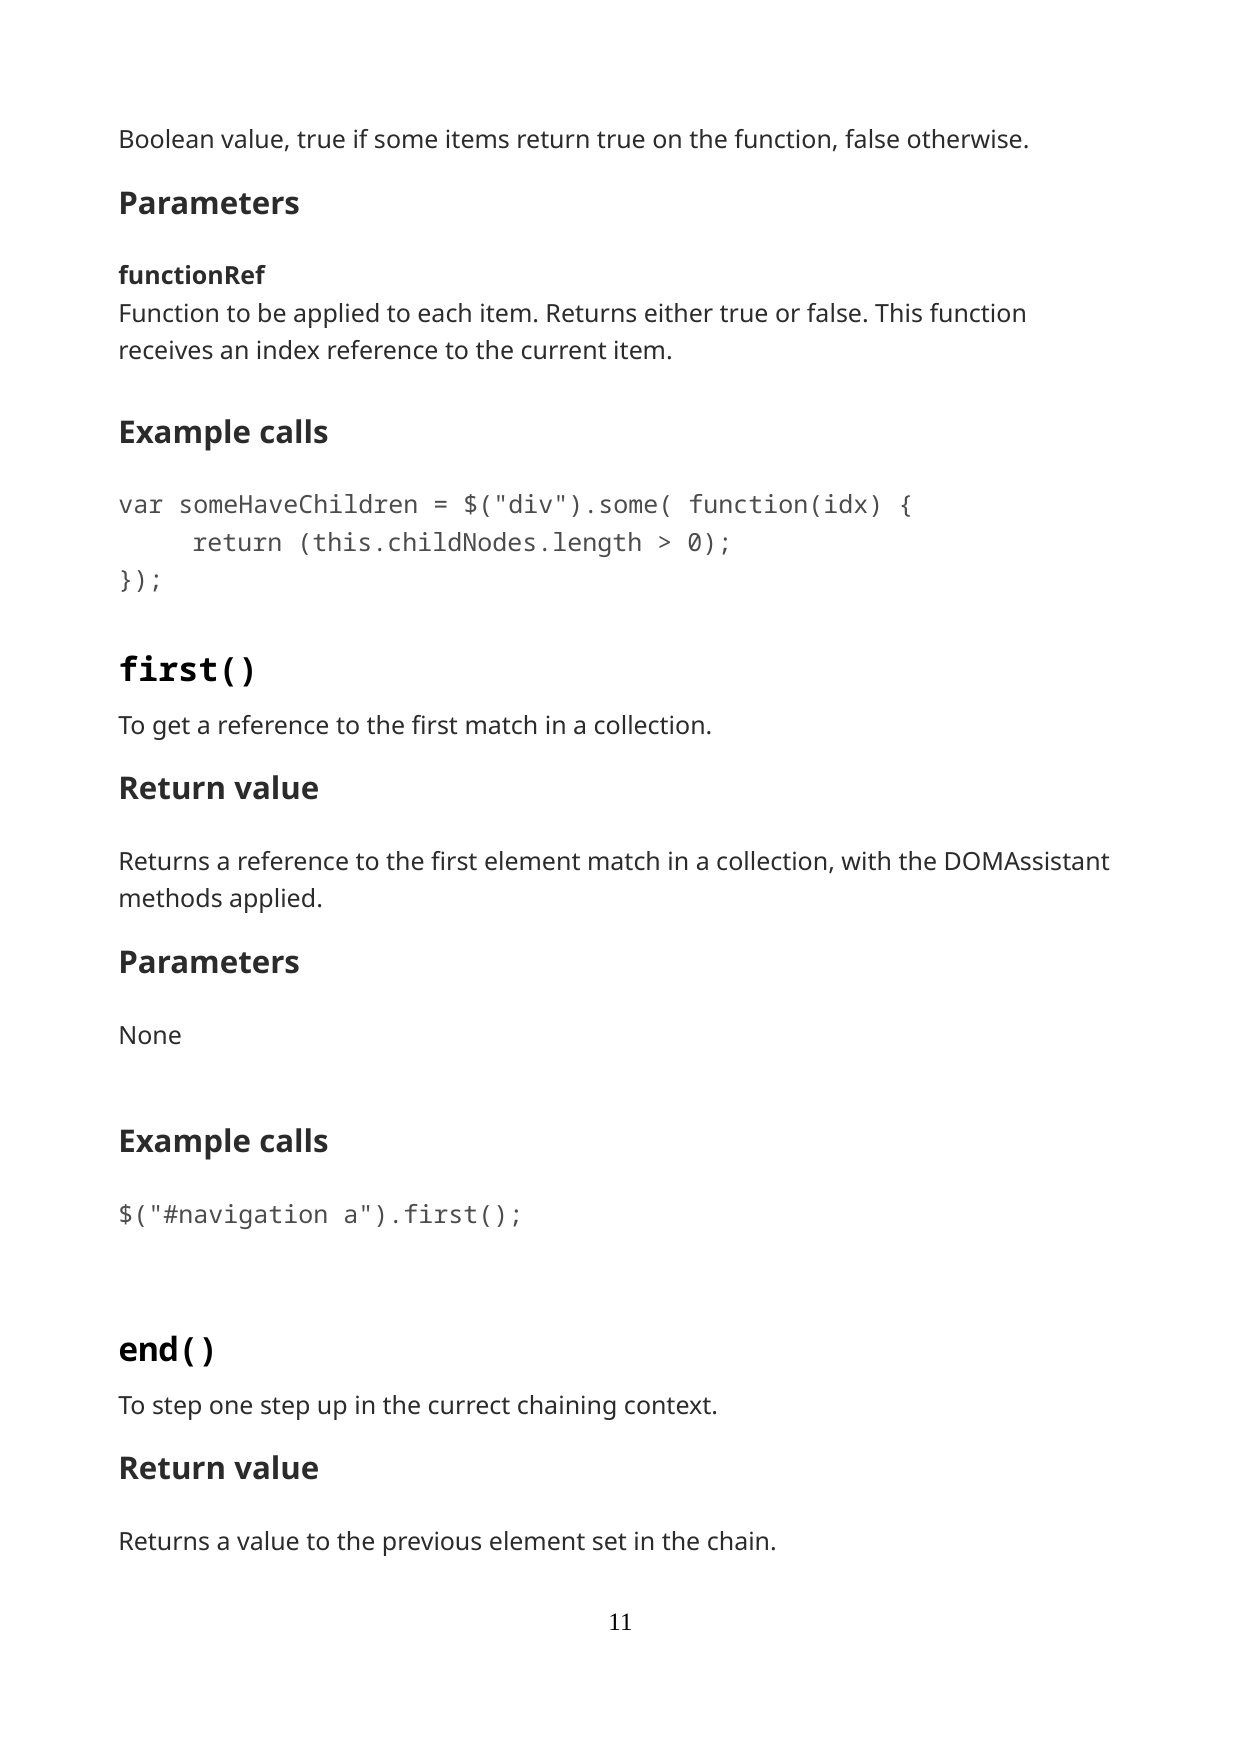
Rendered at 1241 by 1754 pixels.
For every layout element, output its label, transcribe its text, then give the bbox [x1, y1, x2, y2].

text Example calls [118, 1077, 1122, 1162]
subtitle first() [118, 646, 1122, 691]
text Return value [118, 1446, 1122, 1489]
text To step one step up in the currect chaining context. [118, 1384, 1122, 1421]
text None [118, 1014, 1122, 1052]
text Example calls [118, 367, 1122, 452]
subtitle end() [118, 1281, 1122, 1371]
text functionRef [118, 254, 1122, 292]
text var someHaveChildren = $("div").some( function(idx) { return (this.childNodes.length > 0); }); [118, 483, 1122, 596]
text Function to be applied to each item. Returns either true or false. This function receives an index reference to the current item. [118, 292, 1122, 367]
text Returns a reference to the first element match in a collection, with the DOMAssistant methods applied. [118, 840, 1122, 915]
text Parameters [118, 181, 1122, 223]
text $("#navigation a").first(); [118, 1193, 1122, 1231]
text Parameters [118, 940, 1122, 983]
text Return value [118, 766, 1122, 809]
text Returns a value to the previous element set in the chain. [118, 1520, 1122, 1558]
text To get a reference to the first match in a collection. [118, 704, 1122, 741]
text Boolean value, true if some items return true on the function, false otherwise. [118, 118, 1122, 156]
